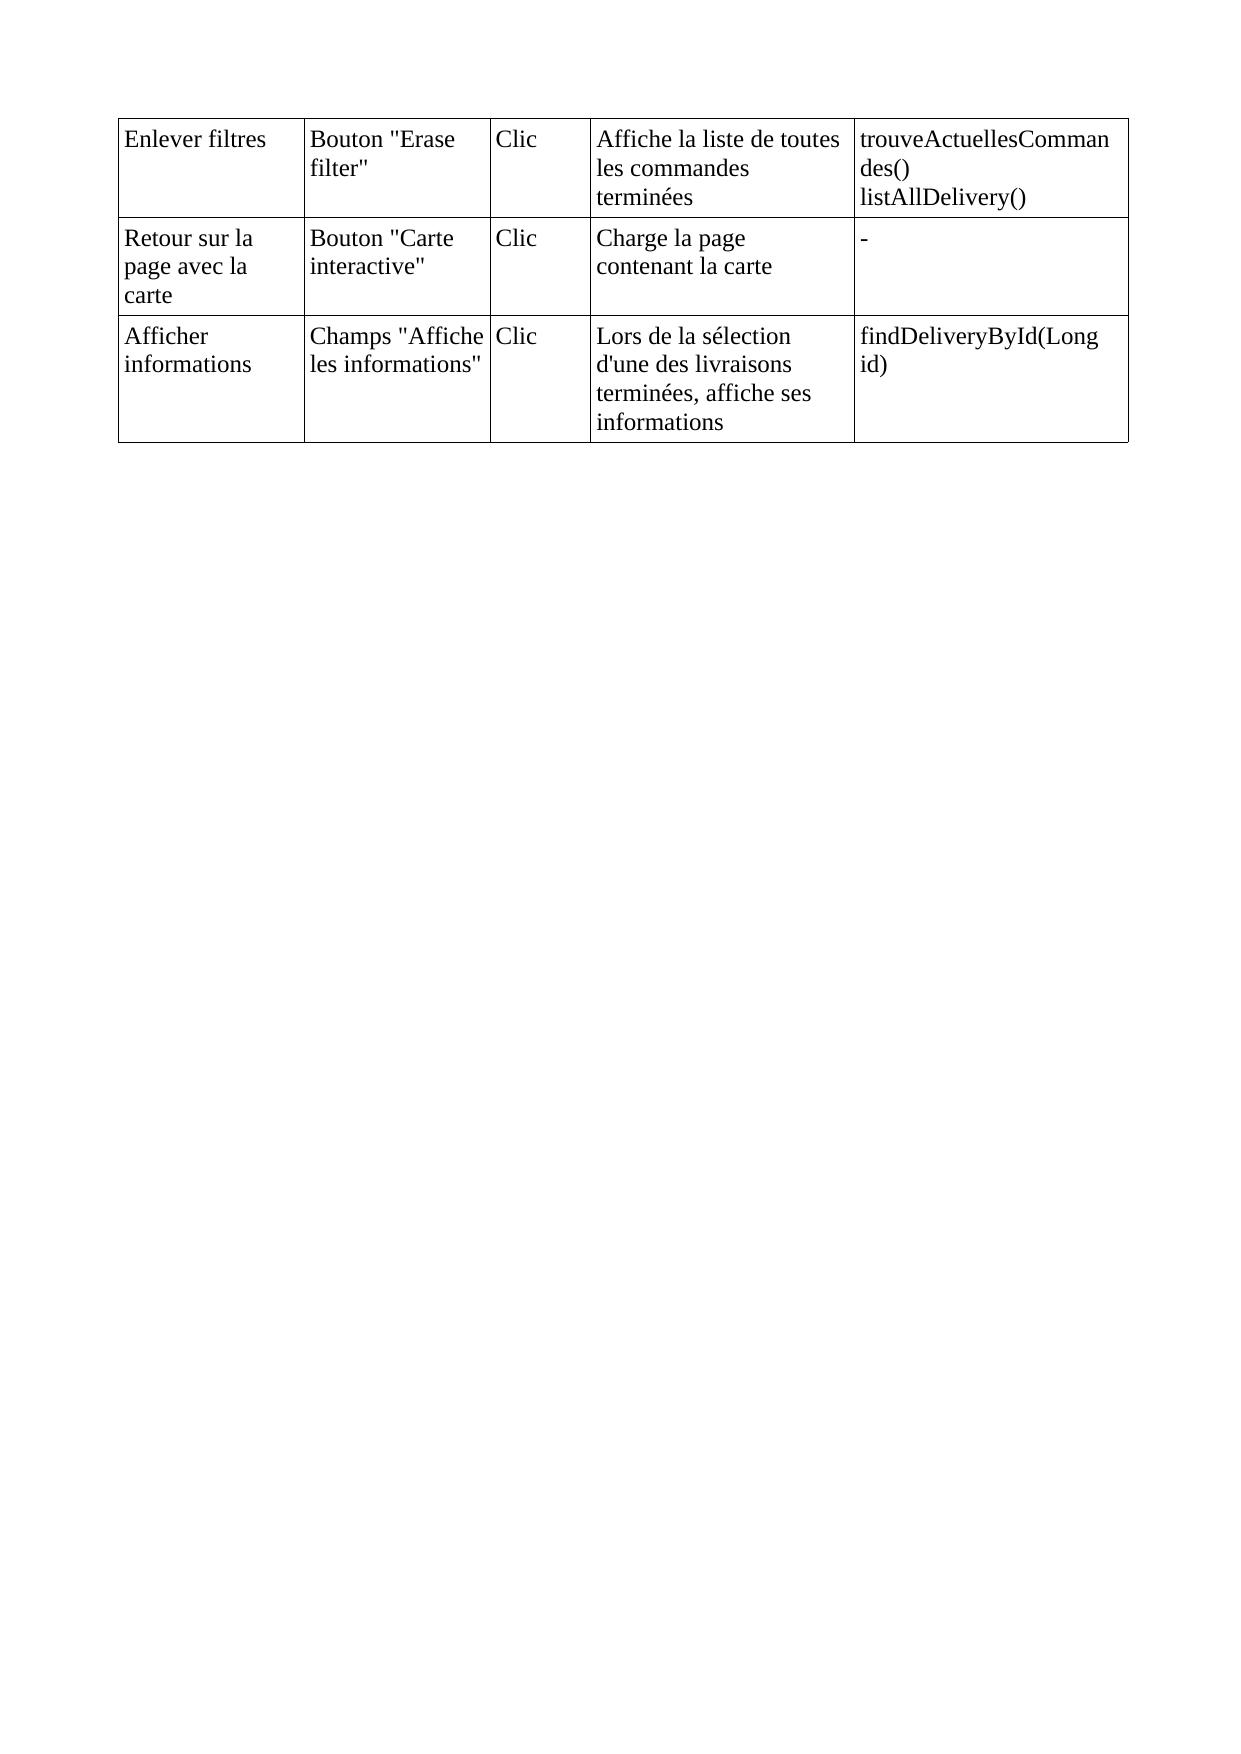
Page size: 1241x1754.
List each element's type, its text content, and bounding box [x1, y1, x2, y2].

table_cell Clic [491, 119, 590, 216]
table_cell - [855, 218, 1128, 314]
table_cell Bouton "Erase filter" [305, 119, 490, 216]
table_cell Afficher informations [119, 316, 304, 442]
table_cell Champs "Affiche les informations" [305, 316, 490, 442]
table_cell Enlever filtres [119, 119, 304, 216]
table_cell Affiche la liste de toutes les commandes terminées [591, 119, 854, 216]
table_cell Retour sur la page avec la carte [119, 218, 304, 314]
table_cell Bouton "Carte interactive" [305, 218, 490, 314]
table_cell Lors de la sélection d'une des livraisons terminées, affiche ses informations [591, 316, 854, 442]
table_cell trouveActuellesCommandes() listAllDelivery() [855, 119, 1128, 216]
table_cell Charge la page contenant la carte [591, 218, 854, 314]
table_cell Clic [491, 316, 590, 442]
table_cell findDeliveryById(Long id) [855, 316, 1128, 442]
table_cell Clic [491, 218, 590, 314]
